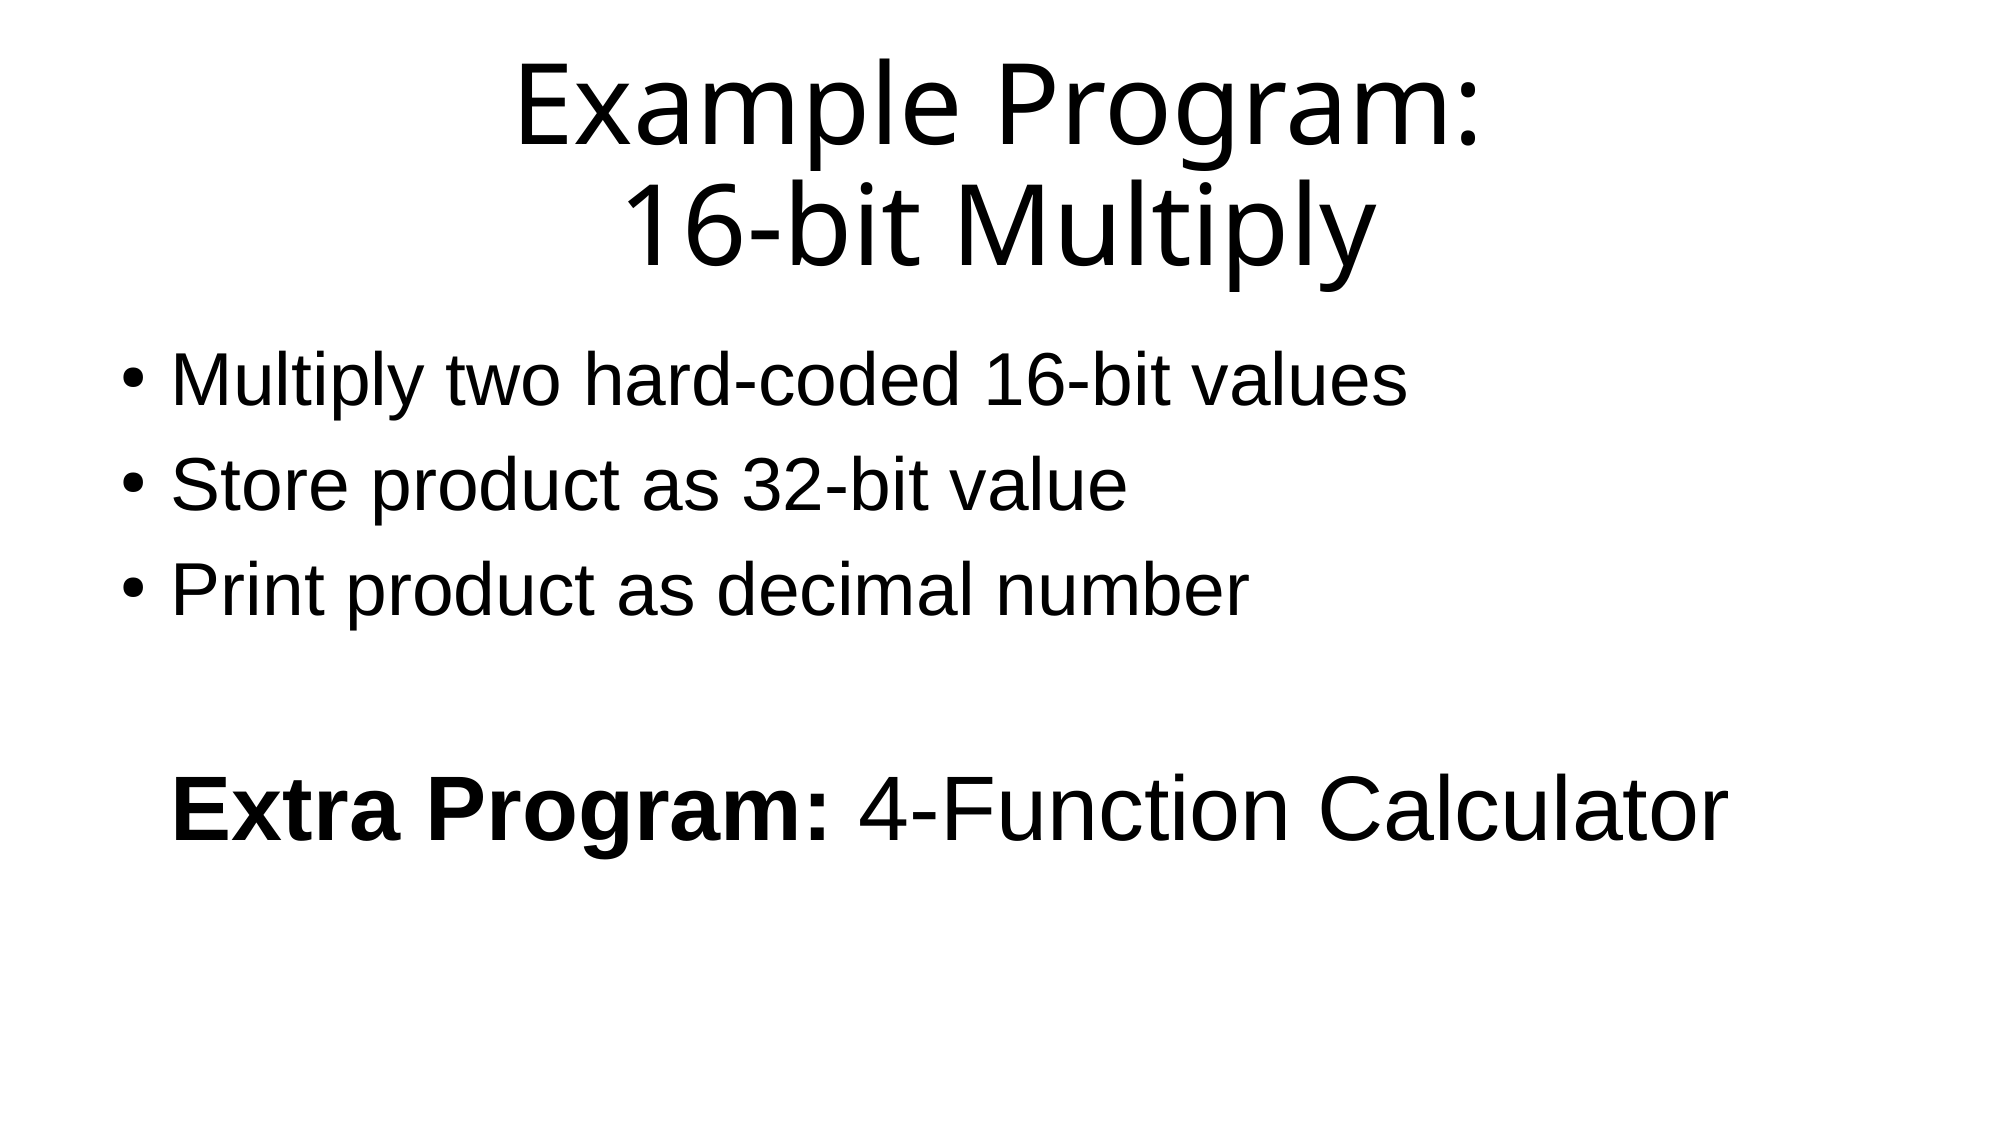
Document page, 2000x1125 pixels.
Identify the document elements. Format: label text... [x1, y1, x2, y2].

title Example Program: 16-bit Multiply [135, 7, 1861, 330]
text_box Multiply two hard-coded 16-bit values Store product as 32-bit value Print product as decimal number Extra Program: 4-Function Calculator [105, 329, 1747, 868]
